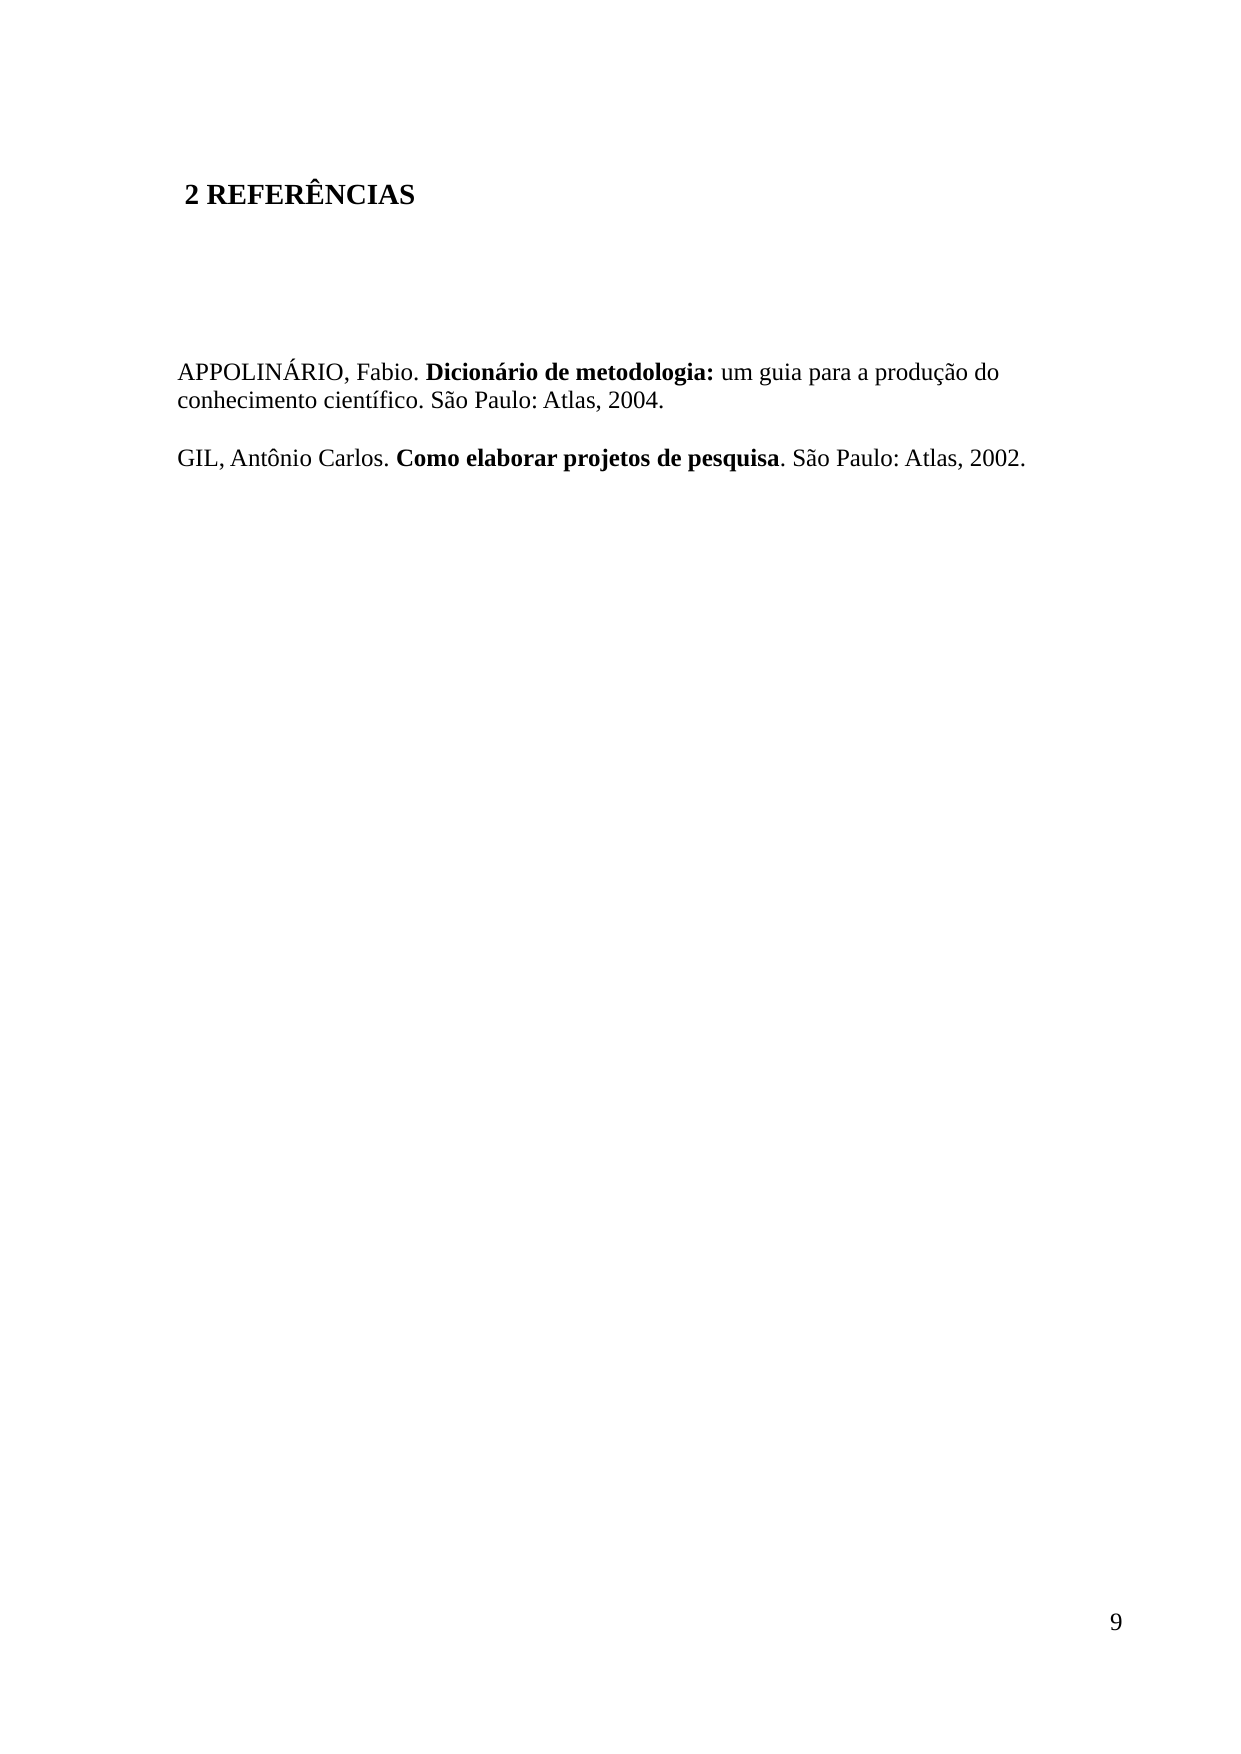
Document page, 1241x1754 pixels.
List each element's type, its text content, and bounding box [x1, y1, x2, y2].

text APPOLINÁRIO, Fabio. Dicionário de metodologia: um guia para a produção do conhecimento científico. São Paulo: Atlas, 2004. [177, 357, 1122, 414]
text GIL, Antônio Carlos. Como elaborar projetos de pesquisa. São Paulo: Atlas, 2002. [177, 443, 1122, 472]
title Referências [177, 177, 1122, 211]
